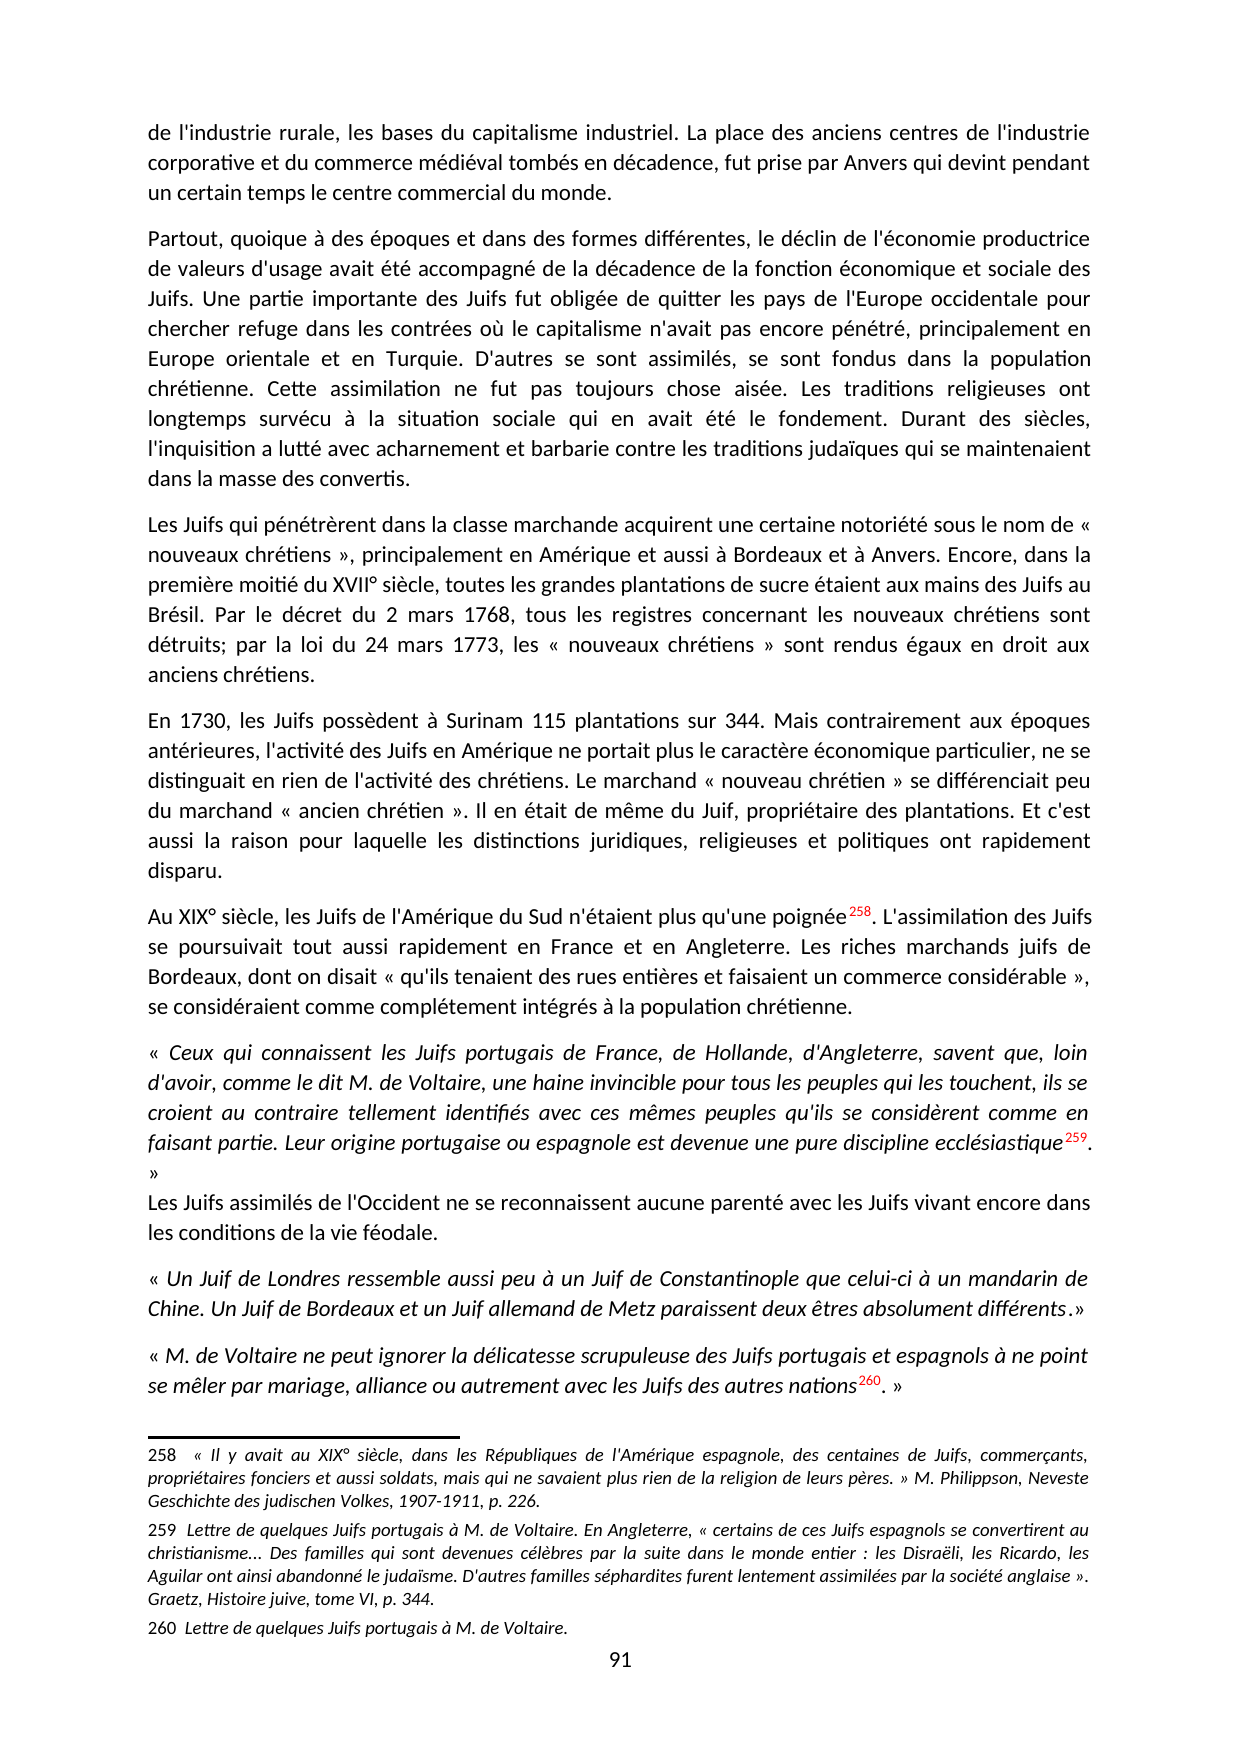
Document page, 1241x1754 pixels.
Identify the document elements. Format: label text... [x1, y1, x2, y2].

text Les Juifs assimilés de l'Occident ne se reconnaissent aucune parenté avec les Juifs vivant encore dans les conditions de la vie féodale. [148, 1188, 1093, 1246]
text « M. de Voltaire ne peut ignorer la délicatesse scrupuleuse des Juifs portugais et espagnols à ne point se mêler par mariage, alliance ou autrement avec les Juifs des autres nations. » [148, 1341, 1093, 1399]
text Lettre de quelques Juifs portugais à M. de Voltaire. En Angleterre, « certains de ces Juifs espagnols se convertirent au christianisme... Des familles qui sont devenues célèbres par la suite dans le monde entier : les Disraëli, les Ricardo, les Aguilar ont ainsi abandonné le judaïsme. D'autres familles séphardites furent lentement assimilées par la société anglaise ». Graetz, Histoire juive, tome VI, p. 344. [148, 1518, 1093, 1610]
text Lettre de quelques Juifs portugais à M. de Voltaire. [148, 1616, 1093, 1639]
text Les Juifs qui pénétrèrent dans la classe marchande acquirent une certaine notoriété sous le nom de « nouveaux chrétiens », principalement en Amérique et aussi à Bordeaux et à Anvers. Encore, dans la première moitié du XVII° siècle, toutes les grandes plantations de sucre étaient aux mains des Juifs au Brésil. Par le décret du 2 mars 1768, tous les registres concernant les nouveaux chrétiens sont détruits; par la loi du 24 mars 1773, les « nouveaux chrétiens » sont rendus égaux en droit aux anciens chrétiens. [148, 510, 1093, 688]
text Partout, quoique à des époques et dans des formes différentes, le déclin de l'économie productrice de valeurs d'usage avait été accompagné de la décadence de la fonction économique et sociale des Juifs. Une partie importante des Juifs fut obligée de quitter les pays de l'Europe occidentale pour chercher refuge dans les contrées où le capitalisme n'avait pas encore pénétré, principalement en Europe orientale et en Turquie. D'autres se sont assimilés, se sont fondus dans la population chrétienne. Cette assimilation ne fut pas toujours chose aisée. Les traditions religieuses ont longtemps survécu à la situation sociale qui en avait été le fondement. Durant des siècles, l'inquisition a lutté avec acharnement et barbarie contre les traditions judaïques qui se maintenaient dans la masse des convertis. [148, 224, 1093, 492]
text de l'industrie rurale, les bases du capitalisme industriel. La place des anciens centres de l'industrie corporative et du commerce médiéval tombés en décadence, fut prise par Anvers qui devint pendant un certain temps le centre commercial du monde. [148, 118, 1093, 206]
text « Il y avait au XIX° siècle, dans les Républiques de l'Amérique espagnole, des centaines de Juifs, commerçants, propriétaires fonciers et aussi soldats, mais qui ne savaient plus rien de la religion de leurs pères. » M. Philippson, Neveste Geschichte des judischen Volkes, 1907-1911, p. 226. [148, 1443, 1093, 1512]
text Au XIX° siècle, les Juifs de l'Amérique du Sud n'étaient plus qu'une poignée. L'assimilation des Juifs se poursuivait tout aussi rapidement en France et en Angleterre. Les riches marchands juifs de Bordeaux, dont on disait « qu'ils tenaient des rues entières et faisaient un commerce considérable », se considéraient comme complétement intégrés à la population chrétienne. [148, 902, 1093, 1020]
text En 1730, les Juifs possèdent à Surinam 115 plantations sur 344. Mais contrairement aux époques antérieures, l'activité des Juifs en Amérique ne portait plus le caractère économique particulier, ne se distinguait en rien de l'activité des chrétiens. Le marchand « nouveau chrétien » se différenciait peu du marchand « ancien chrétien ». Il en était de même du Juif, propriétaire des plantations. Et c'est aussi la raison pour laquelle les distinctions juridiques, religieuses et politiques ont rapidement disparu. [148, 706, 1093, 884]
text « Ceux qui connaissent les Juifs portugais de France, de Hollande, d'Angleterre, savent que, loin d'avoir, comme le dit M. de Voltaire, une haine invincible pour tous les peuples qui les touchent, ils se croient au contraire tellement identifiés avec ces mêmes peuples qu'ils se considèrent comme en faisant partie. Leur origine portugaise ou espagnole est devenue une pure discipline ecclésiastique. » [148, 1038, 1093, 1186]
text « Un Juif de Londres ressemble aussi peu à un Juif de Constantinople que celui-ci à un mandarin de Chine. Un Juif de Bordeaux et un Juif allemand de Metz paraissent deux êtres absolument différents.» [148, 1264, 1093, 1322]
